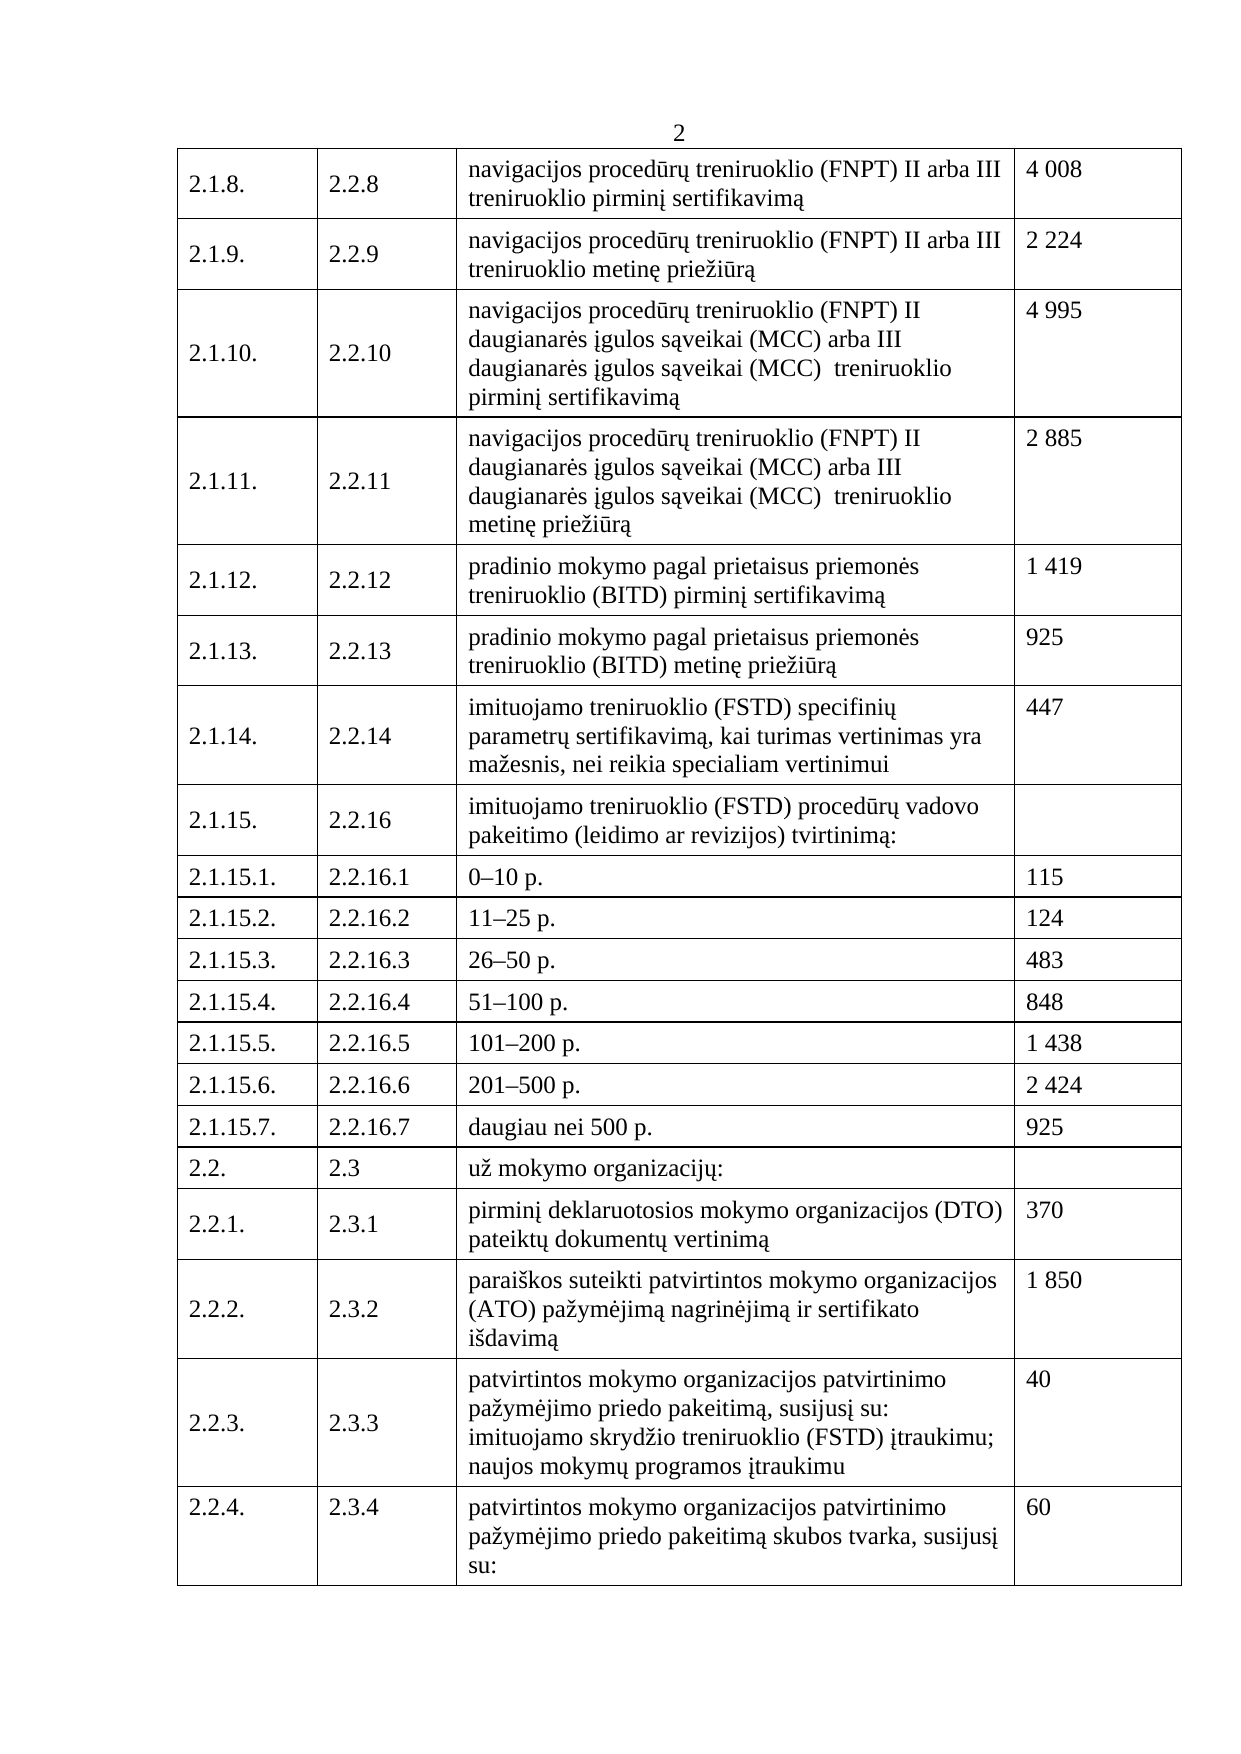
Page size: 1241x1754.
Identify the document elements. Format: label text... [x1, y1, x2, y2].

table_cell patvirtintos mokymo organizacijos patvirtinimo pažymėjimo priedo pakeitimą skubos tvarka, susijusį su: [457, 1487, 1014, 1585]
table_cell 0–10 p. [457, 856, 1014, 896]
table_cell 4 995 [1015, 290, 1181, 416]
table_cell 447 [1015, 686, 1181, 784]
table_cell pirminį deklaruotosios mokymo organizacijos (DTO) pateiktų dokumentų vertinimą [457, 1189, 1014, 1258]
table_cell 2 885 [1015, 418, 1181, 544]
table_cell 2.2.12 [318, 545, 456, 615]
table_cell [1015, 785, 1181, 855]
table_cell 51–100 p. [457, 981, 1014, 1021]
table_cell 2.2.14 [318, 686, 456, 784]
table_cell navigacijos procedūrų treniruoklio (FNPT) II daugianarės įgulos sąveikai (MCC) arba III daugianarės įgulos sąveikai (MCC) treniruoklio pirminį sertifikavimą [457, 290, 1014, 416]
table_cell 2.3.4 [318, 1487, 456, 1585]
table_cell 2.2.13 [318, 616, 456, 685]
table_cell 2.2.16.5 [318, 1023, 456, 1063]
table_cell [1015, 1148, 1181, 1188]
table_cell 2.3.3 [318, 1359, 456, 1486]
table_cell 2.1.15.3. [178, 939, 317, 980]
table_cell 2.2.4. [178, 1487, 317, 1585]
table_cell 11–25 p. [457, 898, 1014, 938]
table_cell 2.3.2 [318, 1260, 456, 1358]
table_cell 2.1.10. [178, 290, 317, 416]
table_cell 848 [1015, 981, 1181, 1021]
table_cell 2.2.2. [178, 1260, 317, 1358]
table_cell 2.1.15.7. [178, 1106, 317, 1146]
table_cell 2 424 [1015, 1064, 1181, 1105]
table_cell 2.2.16.1 [318, 856, 456, 896]
table_cell navigacijos procedūrų treniruoklio (FNPT) II daugianarės įgulos sąveikai (MCC) arba III daugianarės įgulos sąveikai (MCC) treniruoklio metinę priežiūrą [457, 418, 1014, 544]
table_cell 2.2.8 [318, 149, 456, 218]
table_cell 2.2.16.4 [318, 981, 456, 1021]
table_cell 1 438 [1015, 1023, 1181, 1063]
table_cell 2.2.16.6 [318, 1064, 456, 1105]
table_cell 2.2.1. [178, 1189, 317, 1258]
table_cell paraiškos suteikti patvirtintos mokymo organizacijos (ATO) pažymėjimą nagrinėjimą ir sertifikato išdavimą [457, 1260, 1014, 1358]
table_cell daugiau nei 500 p. [457, 1106, 1014, 1146]
table_cell 2.3.1 [318, 1189, 456, 1258]
table_cell 115 [1015, 856, 1181, 896]
table_cell 201–500 p. [457, 1064, 1014, 1105]
table_cell 2.1.13. [178, 616, 317, 685]
table_cell 1 850 [1015, 1260, 1181, 1358]
table_cell 2.2.9 [318, 219, 456, 288]
table_cell pradinio mokymo pagal prietaisus priemonės treniruoklio (BITD) pirminį sertifikavimą [457, 545, 1014, 615]
table_cell 2.2.16 [318, 785, 456, 855]
table_cell 101–200 p. [457, 1023, 1014, 1063]
table_cell už mokymo organizacijų: [457, 1148, 1014, 1188]
table_cell 26–50 p. [457, 939, 1014, 980]
table_cell 2.1.14. [178, 686, 317, 784]
table_cell 2.2.11 [318, 418, 456, 544]
table_cell 60 [1015, 1487, 1181, 1585]
table_cell 2.1.15.2. [178, 898, 317, 938]
table_cell 2.2.3. [178, 1359, 317, 1486]
table_cell navigacijos procedūrų treniruoklio (FNPT) II arba III treniruoklio pirminį sertifikavimą [457, 149, 1014, 218]
table_cell pradinio mokymo pagal prietaisus priemonės treniruoklio (BITD) metinę priežiūrą [457, 616, 1014, 685]
table_cell patvirtintos mokymo organizacijos patvirtinimo pažymėjimo priedo pakeitimą, susijusį su: imituojamo skrydžio treniruoklio (FSTD) įtraukimu; naujos mokymų programos įtraukimu [457, 1359, 1014, 1486]
table_cell 2 224 [1015, 219, 1181, 288]
table_cell 2.1.15.4. [178, 981, 317, 1021]
table_cell navigacijos procedūrų treniruoklio (FNPT) II arba III treniruoklio metinę priežiūrą [457, 219, 1014, 288]
table_cell 925 [1015, 616, 1181, 685]
table_cell 2.3 [318, 1148, 456, 1188]
table_cell imituojamo treniruoklio (FSTD) procedūrų vadovo pakeitimo (leidimo ar revizijos) tvirtinimą: [457, 785, 1014, 855]
table_cell 2.1.8. [178, 149, 317, 218]
table_cell 1 419 [1015, 545, 1181, 615]
table_cell 2.1.15.6. [178, 1064, 317, 1105]
table_cell 2.1.15.1. [178, 856, 317, 896]
table_cell 2.1.9. [178, 219, 317, 288]
table_cell 2.1.12. [178, 545, 317, 615]
table_cell 2.1.11. [178, 418, 317, 544]
table_cell 4 008 [1015, 149, 1181, 218]
table_cell 40 [1015, 1359, 1181, 1486]
table_cell 483 [1015, 939, 1181, 980]
table_cell imituojamo treniruoklio (FSTD) specifinių parametrų sertifikavimą, kai turimas vertinimas yra mažesnis, nei reikia specialiam vertinimui [457, 686, 1014, 784]
table_cell 124 [1015, 898, 1181, 938]
table_cell 370 [1015, 1189, 1181, 1258]
table_cell 2.2.16.2 [318, 898, 456, 938]
table_cell 2.2.16.7 [318, 1106, 456, 1146]
table_cell 2.2.10 [318, 290, 456, 416]
table_cell 2.1.15.5. [178, 1023, 317, 1063]
table_cell 2.2.16.3 [318, 939, 456, 980]
table_cell 2.2. [178, 1148, 317, 1188]
table_cell 925 [1015, 1106, 1181, 1146]
table_cell 2.1.15. [178, 785, 317, 855]
